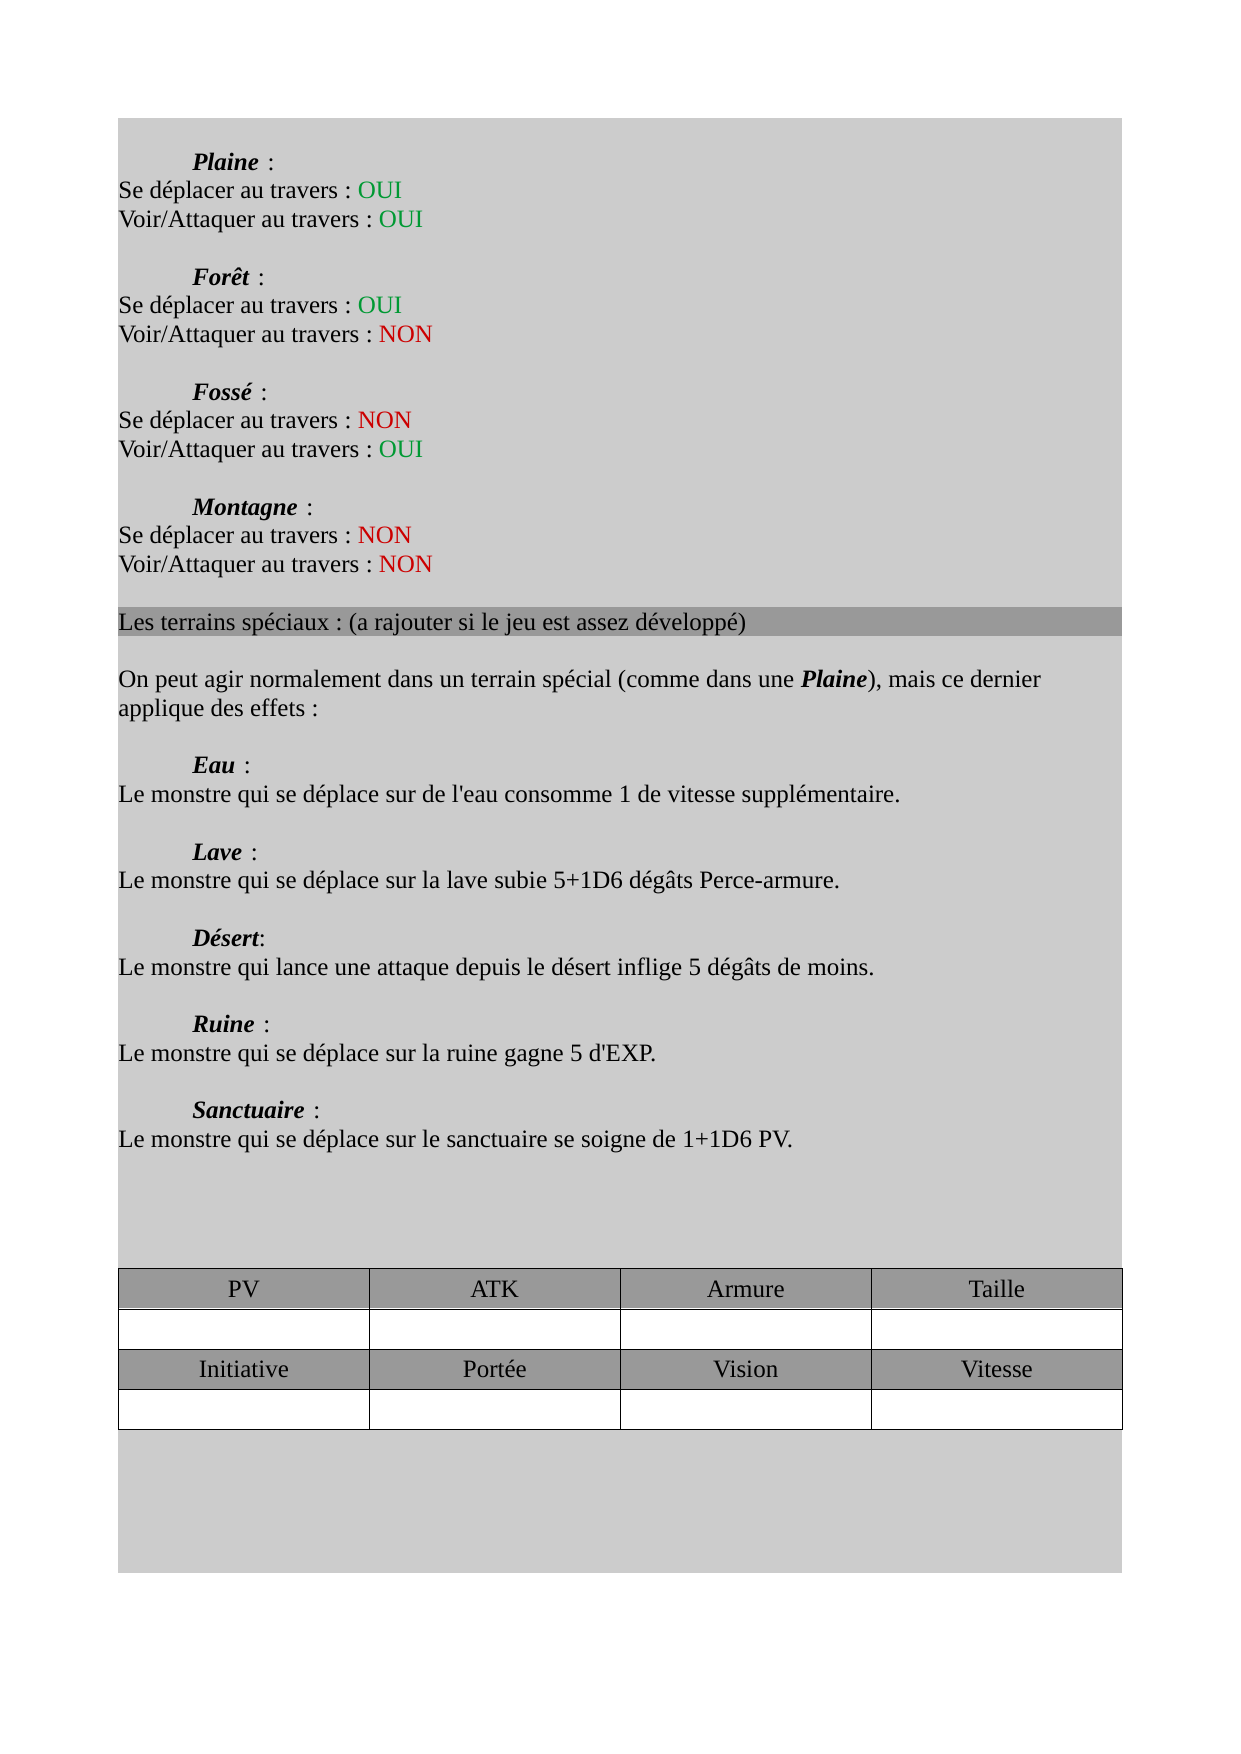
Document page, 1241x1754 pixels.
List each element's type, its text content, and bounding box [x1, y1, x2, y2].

table_cell Initiative [119, 1350, 369, 1389]
table_cell [370, 1310, 620, 1349]
text Voir/Attaquer au travers : OUI [118, 204, 1122, 233]
text Fossé : [118, 377, 1122, 406]
text Le monstre qui lance une attaque depuis le désert inflige 5 dégâts de moins. [118, 952, 1122, 981]
text Voir/Attaquer au travers : OUI [118, 434, 1122, 463]
table_header Armure [621, 1269, 871, 1308]
table_cell [119, 1310, 369, 1349]
text Eau : [118, 751, 1122, 779]
table_cell [119, 1390, 369, 1429]
text Se déplacer au travers : NON [118, 406, 1122, 434]
text Les terrains spéciaux : (a rajouter si le jeu est assez développé) [118, 607, 1122, 636]
text Le monstre qui se déplace sur de l'eau consomme 1 de vitesse supplémentaire. [118, 779, 1122, 808]
text Forêt : [118, 262, 1122, 291]
text Sanctuaire : [118, 1096, 1122, 1124]
table_header PV [119, 1269, 369, 1308]
text Le monstre qui se déplace sur la ruine gagne 5 d'EXP. [118, 1038, 1122, 1067]
text Le monstre qui se déplace sur le sanctuaire se soigne de 1+1D6 PV. [118, 1124, 1122, 1153]
table_cell [621, 1390, 871, 1429]
text Voir/Attaquer au travers : NON [118, 319, 1122, 348]
text Ruine : [118, 1009, 1122, 1038]
table_cell [872, 1390, 1122, 1429]
table_cell [370, 1390, 620, 1429]
text Lave : [118, 837, 1122, 866]
text Se déplacer au travers : OUI [118, 291, 1122, 319]
text Plaine : [118, 147, 1122, 176]
text Se déplacer au travers : OUI [118, 176, 1122, 204]
table_cell Vision [621, 1350, 871, 1389]
table_cell Portée [370, 1350, 620, 1389]
text Le monstre qui se déplace sur la lave subie 5+1D6 dégâts Perce-armure. [118, 866, 1122, 894]
table_cell [621, 1310, 871, 1349]
text Désert: [118, 923, 1122, 952]
table_header Taille [872, 1269, 1122, 1308]
text Voir/Attaquer au travers : NON [118, 549, 1122, 578]
table_header ATK [370, 1269, 620, 1308]
text Montagne : [118, 492, 1122, 521]
table_cell [872, 1310, 1122, 1349]
text Se déplacer au travers : NON [118, 521, 1122, 549]
table_cell Vitesse [872, 1350, 1122, 1389]
text On peut agir normalement dans un terrain spécial (comme dans une Plaine), mais ce dernier applique des effets : [118, 664, 1122, 722]
